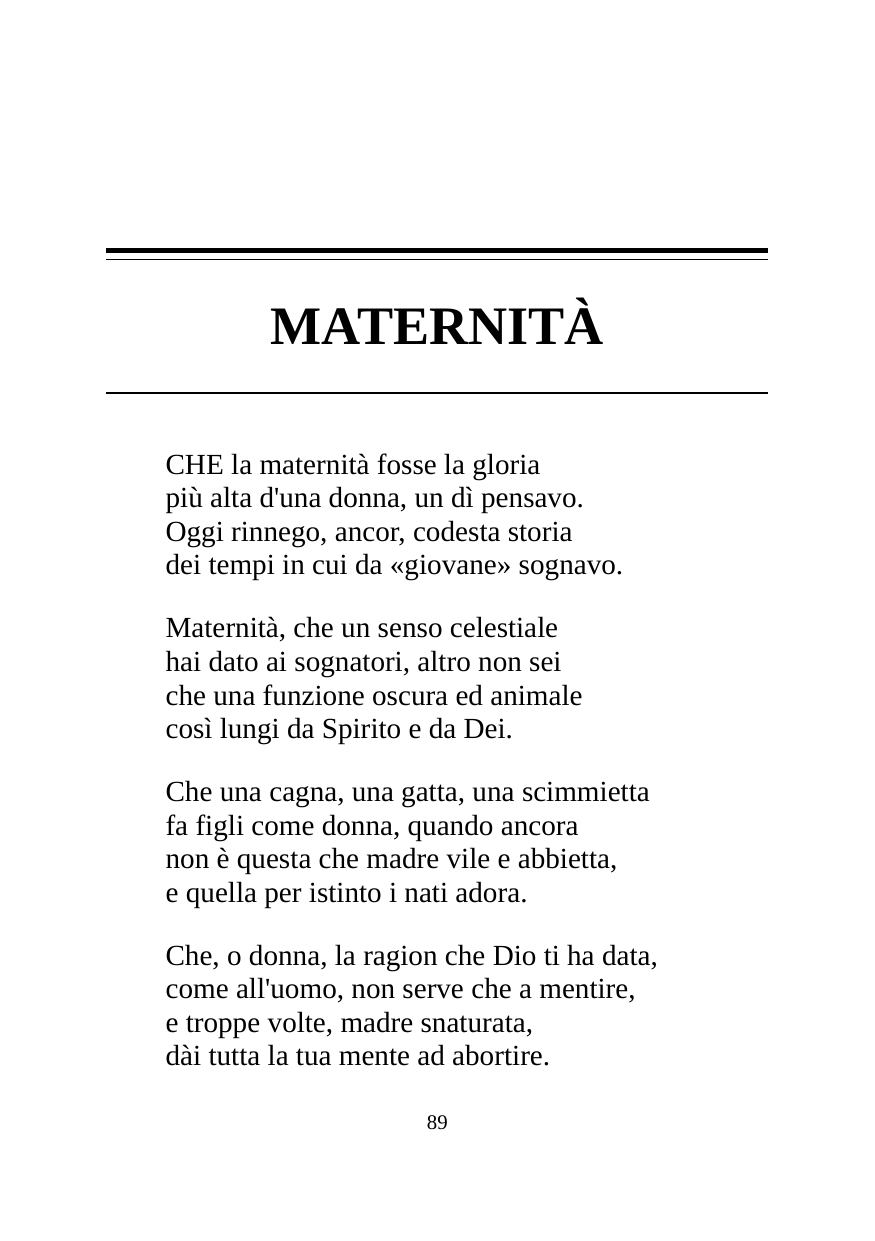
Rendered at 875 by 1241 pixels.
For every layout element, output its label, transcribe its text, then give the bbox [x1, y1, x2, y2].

text CHE la maternità fosse la gloria più alta d'una donna, un dì pensavo. Oggi rinnego, ancor, codesta storia dei tempi in cui da «giovane» sognavo. [165, 447, 768, 581]
text Maternità, che un senso celestiale hai dato ai sognatori, altro non sei che una funzione oscura ed animale così lungi da Spirito e da Dei. [165, 611, 768, 745]
subtitle [106, 253, 768, 259]
text Che una cagna, una gatta, una scimmietta fa figli come donna, quando ancora non è questa che madre vile e abbietta, e quella per istinto i nati adora. [165, 774, 768, 908]
subtitle MATERNITÀ [106, 260, 768, 392]
text Che, o donna, la ragion che Dio ti ha data, come all'uomo, non serve che a mentire, e troppe volte, madre snaturata, dài tutta la tua mente ad abortire. [165, 938, 768, 1072]
